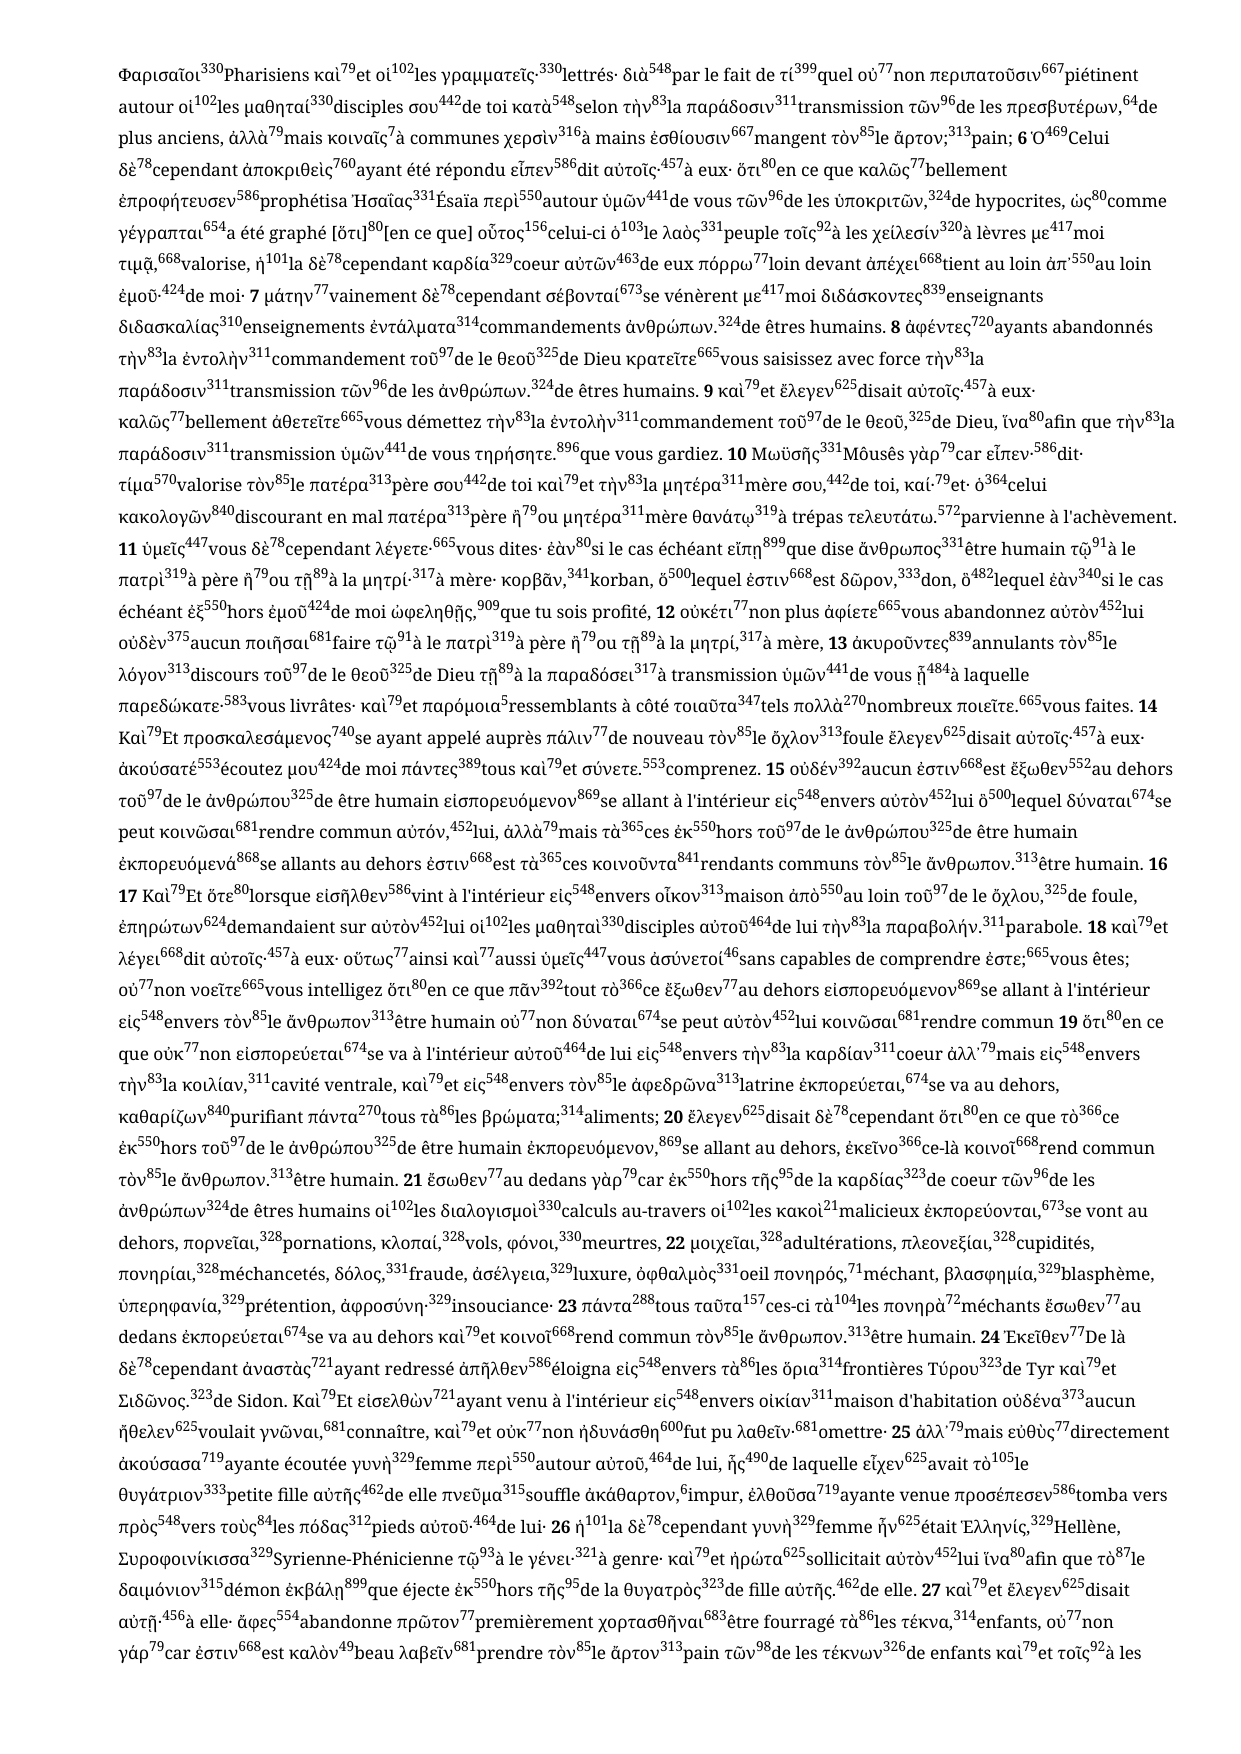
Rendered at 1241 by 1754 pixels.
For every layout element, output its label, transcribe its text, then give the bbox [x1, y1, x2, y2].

text 1 Καὶ79Et συνάγονται679sont menés ensemble πρὸς548vers αὐτὸν452lui οἱ102les Φαρισαῖοι330Pharisiens καί79et τινες389des quelconques τῶν96de les γραμματέων324de lettrés ἐλθόντες720ayants venus ἀπὸ550au loin Ἱεροσολύμων.326de Ierosoluma. 2 καὶ79et ἰδόντες720ayants vus τινὰς372des quelconques τῶν96de les μαθητῶν324de disciples αὐτοῦ464de lui ὅτι80en ce que κοιναῖς7à communes χερσίν,316à mains, τοῦτ᾽366ce-ci ἔστιν668est ἀνίπτοις,35à non lavées, ἐσθίουσιν667mangent τοὺς84les ἄρτους312pains 3 –935– οἱ102les γὰρ79car Φαρισαῖοι330Pharisiens καὶ79et πάντες286tous οἱ102les Ἰουδαῖοι70Ioudaiens ἐὰν80si le cas échéant μὴ77ne pas πυγμῇ317à poing serré νίψωνται904que se lavent τὰς82les χεῖρας310mains οὐκ77non ἐσθίουσιν,667mangent, κρατοῦντες839saisissants avec force τὴν83la παράδοσιν311transmission τῶν96de les πρεσβυτέρων,64de plus anciens, 4 καὶ79et ἀπ᾽550au loin ἀγορᾶς323de agora ἐὰν80si le cas échéant μὴ77ne pas βαπτίσωνται904que se baptisent οὐκ77non ἐσθίουσιν,667mangent, καὶ79et ἄλλα391autres πολλά288nombreux ἐστιν668est ἃ481lesquels παρέλαβον585prirent à côté κρατεῖν,689saisir avec force, βαπτισμοὺς312baptisations ποτηρίων326de récipients à boire καὶ79et ξεστῶν324de cruches καὶ79et χαλκίων326de ustensiles en cuivres [καὶ79[et κλινῶν]322de lits] –935– 5 καὶ79et ἐπερωτῶσιν667demandent sur αὐτὸν452lui οἱ102les Φαρισαῖοι330Pharisiens καὶ79et οἱ102les γραμματεῖς·330lettrés· διὰ548par le fait de τί399quel οὐ77non περιπατοῦσιν667piétinent autour οἱ102les μαθηταί330disciples σου442de toi κατὰ548selon τὴν83la παράδοσιν311transmission τῶν96de les πρεσβυτέρων,64de plus anciens, ἀλλὰ79mais κοιναῖς7à communes χερσὶν316à mains ἐσθίουσιν667mangent τὸν85le ἄρτον;313pain; 6 Ὁ469Celui δὲ78cependant ἀποκριθεὶς760ayant été répondu εἶπεν586dit αὐτοῖς·457à eux· ὅτι80en ce que καλῶς77bellement ἐπροφήτευσεν586prophétisa Ἠσαΐας331Ésaïa περὶ550autour ὑμῶν441de vous τῶν96de les ὑποκριτῶν,324de hypocrites, ὡς80comme γέγραπται654a été graphé [ὅτι]80[en ce que] οὗτος156celui-ci ὁ103le λαὸς331peuple τοῖς92à les χείλεσίν320à lèvres με417moi τιμᾷ,668valorise, ἡ101la δὲ78cependant καρδία329coeur αὐτῶν463de eux πόρρω77loin devant ἀπέχει668tient au loin ἀπ᾽550au loin ἐμοῦ·424de moi· 7 μάτην77vainement δὲ78cependant σέβονταί673se vénèrent με417moi διδάσκοντες839enseignants διδασκαλίας310enseignements ἐντάλματα314commandements ἀνθρώπων.324de êtres humains. 8 ἀφέντες720ayants abandonnés τὴν83la ἐντολὴν311commandement τοῦ97de le θεοῦ325de Dieu κρατεῖτε665vous saisissez avec force τὴν83la παράδοσιν311transmission τῶν96de les ἀνθρώπων.324de êtres humains. 9 καὶ79et ἔλεγεν625disait αὐτοῖς·457à eux· καλῶς77bellement ἀθετεῖτε665vous démettez τὴν83la ἐντολὴν311commandement τοῦ97de le θεοῦ,325de Dieu, ἵνα80afin que τὴν83la παράδοσιν311transmission ὑμῶν441de vous τηρήσητε.896que vous gardiez. 10 Μωϋσῆς331Môusês γὰρ79car εἶπεν·586dit· τίμα570valorise τὸν85le πατέρα313père σου442de toi καὶ79et τὴν83la μητέρα311mère σου,442de toi, καί·79et· ὁ364celui κακολογῶν840discourant en mal πατέρα313père ἢ79ou μητέρα311mère θανάτῳ319à trépas τελευτάτω.572parvienne à l'achèvement. 11 ὑμεῖς447vous δὲ78cependant λέγετε·665vous dites· ἐὰν80si le cas échéant εἴπῃ899que dise ἄνθρωπος331être humain τῷ91à le πατρὶ319à père ἢ79ou τῇ89à la μητρί·317à mère· κορβᾶν,341korban, ὅ500lequel ἐστιν668est δῶρον,333don, ὃ482lequel ἐὰν340si le cas échéant ἐξ550hors ἐμοῦ424de moi ὠφεληθῇς,909que tu sois profité, 12 οὐκέτι77non plus ἀφίετε665vous abandonnez αὐτὸν452lui οὐδὲν375aucun ποιῆσαι681faire τῷ91à le πατρὶ319à père ἢ79ou τῇ89à la μητρί,317à mère, 13 ἀκυροῦντες839annulants τὸν85le λόγον313discours τοῦ97de le θεοῦ325de Dieu τῇ89à la παραδόσει317à transmission ὑμῶν441de vous ᾗ484à laquelle παρεδώκατε·583vous livrâtes· καὶ79et παρόμοια5ressemblants à côté τοιαῦτα347tels πολλὰ270nombreux ποιεῖτε.665vous faites. 14 Καὶ79Et προσκαλεσάμενος740se ayant appelé auprès πάλιν77de nouveau τὸν85le ὄχλον313foule ἔλεγεν625disait αὐτοῖς·457à eux· ἀκούσατέ553écoutez μου424de moi πάντες389tous καὶ79et σύνετε.553comprenez. 15 οὐδέν392aucun ἐστιν668est ἔξωθεν552au dehors τοῦ97de le ἀνθρώπου325de être humain εἰσπορευόμενον869se allant à l'intérieur εἰς548envers αὐτὸν452lui ὃ500lequel δύναται674se peut κοινῶσαι681rendre commun αὐτόν,452lui, ἀλλὰ79mais τὰ365ces ἐκ550hors τοῦ97de le ἀνθρώπου325de être humain ἐκπορευόμενά868se allants au dehors ἐστιν668est τὰ365ces κοινοῦντα841rendants communs τὸν85le ἄνθρωπον.313être humain. 16 17 Καὶ79Et ὅτε80lorsque εἰσῆλθεν586vint à l'intérieur εἰς548envers οἶκον313maison ἀπὸ550au loin τοῦ97de le ὄχλου,325de foule, ἐπηρώτων624demandaient sur αὐτὸν452lui οἱ102les μαθηταὶ330disciples αὐτοῦ464de lui τὴν83la παραβολήν.311parabole. 18 καὶ79et λέγει668dit αὐτοῖς·457à eux· οὕτως77ainsi καὶ77aussi ὑμεῖς447vous ἀσύνετοί46sans capables de comprendre ἐστε;665vous êtes; οὐ77non νοεῖτε665vous intelligez ὅτι80en ce que πᾶν392tout τὸ366ce ἔξωθεν77au dehors εἰσπορευόμενον869se allant à l'intérieur εἰς548envers τὸν85le ἄνθρωπον313être humain οὐ77non δύναται674se peut αὐτὸν452lui κοινῶσαι681rendre commun 19 ὅτι80en ce que οὐκ77non εἰσπορεύεται674se va à l'intérieur αὐτοῦ464de lui εἰς548envers τὴν83la καρδίαν311coeur ἀλλ᾽79mais εἰς548envers τὴν83la κοιλίαν,311cavité ventrale, καὶ79et εἰς548envers τὸν85le ἀφεδρῶνα313latrine ἐκπορεύεται,674se va au dehors, καθαρίζων840purifiant πάντα270tous τὰ86les βρώματα;314aliments; 20 ἔλεγεν625disait δὲ78cependant ὅτι80en ce que τὸ366ce ἐκ550hors τοῦ97de le ἀνθρώπου325de être humain ἐκπορευόμενον,869se allant au dehors, ἐκεῖνο366ce-là κοινοῖ668rend commun τὸν85le ἄνθρωπον.313être humain. 21 ἔσωθεν77au dedans γὰρ79car ἐκ550hors τῆς95de la καρδίας323de coeur τῶν96de les ἀνθρώπων324de êtres humains οἱ102les διαλογισμοὶ330calculs au-travers οἱ102les κακοὶ21malicieux ἐκπορεύονται,673se vont au dehors, πορνεῖαι,328pornations, κλοπαί,328vols, φόνοι,330meurtres, 22 μοιχεῖαι,328adultérations, πλεονεξίαι,328cupidités, πονηρίαι,328méchancetés, δόλος,331fraude, ἀσέλγεια,329luxure, ὀφθαλμὸς331oeil πονηρός,71méchant, βλασφημία,329blasphème, ὑπερηφανία,329prétention, ἀφροσύνη·329insouciance· 23 πάντα288tous ταῦτα157ces-ci τὰ104les πονηρὰ72méchants ἔσωθεν77au dedans ἐκπορεύεται674se va au dehors καὶ79et κοινοῖ668rend commun τὸν85le ἄνθρωπον.313être humain. 24 Ἐκεῖθεν77De là δὲ78cependant ἀναστὰς721ayant redressé ἀπῆλθεν586éloigna εἰς548envers τὰ86les ὅρια314frontières Τύρου323de Tyr καὶ79et Σιδῶνος.323de Sidon. Καὶ79Et εἰσελθὼν721ayant venu à l'intérieur εἰς548envers οἰκίαν311maison d'habitation οὐδένα373aucun ἤθελεν625voulait γνῶναι,681connaître, καὶ79et οὐκ77non ἠδυνάσθη600fut pu λαθεῖν·681omettre· 25 ἀλλ᾽79mais εὐθὺς77directement ἀκούσασα719ayante écoutée γυνὴ329femme περὶ550autour αὐτοῦ,464de lui, ἧς490de laquelle εἶχεν625avait τὸ105le θυγάτριον333petite fille αὐτῆς462de elle πνεῦμα315souffle ἀκάθαρτον,6impur, ἐλθοῦσα719ayante venue προσέπεσεν586tomba vers πρὸς548vers τοὺς84les πόδας312pieds αὐτοῦ·464de lui· 26 ἡ101la δὲ78cependant γυνὴ329femme ἦν625était Ἑλληνίς,329Hellène, Συροφοινίκισσα329Syrienne-Phénicienne τῷ93à le γένει·321à genre· καὶ79et ἠρώτα625sollicitait αὐτὸν452lui ἵνα80afin que τὸ87le δαιμόνιον315démon ἐκβάλῃ899que éjecte ἐκ550hors τῆς95de la θυγατρὸς323de fille αὐτῆς.462de elle. 27 καὶ79et ἔλεγεν625disait αὐτῇ·456à elle· ἄφες554abandonne πρῶτον77premièrement χορτασθῆναι683être fourragé τὰ86les τέκνα,314enfants, οὐ77non γάρ79car ἐστιν668est καλὸν49beau λαβεῖν681prendre τὸν85le ἄρτον313pain τῶν98de les τέκνων326de enfants καὶ79et τοῖς92à les κυναρίοις320à chiots βαλεῖν.681jeter. 28 ἡ467celle δὲ78cependant ἀπεκρίθη600fut répondu καὶ79et λέγει668dit αὐτῷ·458à lui· ναί,304oui, κύριε·337Maître· καὶ77aussi τὰ104les κυνάρια332chiots ὑποκάτω552en dessous vers le bas τῆς95de la τραπέζης323de table ἐσθίουσιν667mangent ἀπὸ550au loin τῶν98de les ψιχίων326de miettes τῶν98de les παιδίων.326de jeunes enfants. 29 καὶ79et εἶπεν586dit αὐτῇ·456à elle· διὰ548par le fait de τοῦτον138celui-ci τὸν85le λόγον313discours ὕπαγε,570dirige en arrière, ἐξελήλυθεν642a sorti τὸ105le δαιμόνιον333démon ἐκ550hors τῆς95de la θυγατρός323de fille σου.442de toi. 30 καὶ79et ἀπελθοῦσα719ayante éloignée εἰς548envers τὸν85le οἶκον313maison αὐτῆς462de elle εὗρεν586trouva τὸ87le παιδίον315jeune enfant βεβλημένον798ayant été jeté ἐπὶ548sur τὴν83la κλίνην311lit καὶ79et τὸ87le δαιμόνιον315démon ἐξεληλυθός.772ayant sorti. 31 Καὶ79Et πάλιν77de nouveau ἐξελθὼν721ayant sorti ἐκ550hors τῶν98de les ὁρίων326de frontières Τύρου323de Tyr ἦλθεν586vint διὰ550par Σιδῶνος323de Sidon εἰς548envers τὴν83la θάλασσαν311mer τῆς95de la Γαλιλαίας323de Galilée ἀνὰ548de bas en haut μέσον55au milieu τῶν98de les ὁρίων326de frontières Δεκαπόλεως.323de Décapole. 32 Καὶ79Et φέρουσιν667portent αὐτῷ458à lui κωφὸν53sourd muet καὶ79et μογιλάλον53bègue καὶ79et παρακαλοῦσιν667appellent à côté αὐτὸν452lui ἵνα80afin que ἐπιθῇ899que surpose αὐτῷ458à lui τὴν243la χεῖρα.311main. 33 καὶ79et ἀπολαβόμενος740se ayant reçu loin αὐτὸν452lui ἀπὸ550au loin τοῦ97de le ὄχλου325de foule κατ᾽548selon ἰδίαν544en propre ἔβαλεν586jeta τοὺς84les δακτύλους312doigts αὐτοῦ464de lui εἰς548envers τὰ86les ὦτα314oreilles αὐτοῦ464de lui καὶ79et πτύσας721ayant craché ἥψατο592se toucha τῆς95de la γλώσσης323de langue αὐτοῦ,464de lui, 34 καὶ79et ἀναβλέψας721ayant regardé de bas en haut εἰς548envers τὸν85le οὐρανὸν313ciel ἐστέναξεν586soupira καὶ79et λέγει668dit αὐτῷ·458à lui· εφφαθα,341Éphphatha, ὅ500lequel ἐστιν668est διανοίχθητι.563sois entrouvert. 35 καὶ79et [εὐθέως]77[directement] ἠνοίγησαν599furent ouvert αὐτοῦ464de lui αἱ100les ἀκοαί,328ouïes, καὶ79et ἐλύθη600fut délié ὁ103le δεσμὸς331lien τῆς95de la γλώσσης323de langue αὐτοῦ464de lui καὶ79et ἐλάλει625bavardait ὀρθῶς.77droitement. 36 καὶ79et διεστείλατο592se équipa en séparant αὐτοῖς457à eux ἵνα80afin que μηδενὶ378à pas un λέγωσιν·920que disent· ὅσον482autant lequel δὲ78cependant αὐτοῖς457à eux διεστέλλετο,631se équipait en séparant, αὐτοὶ468eux μᾶλλον77davantage περισσότερον77plus surabondamment ἐκήρυσσον.624annonçaient. 37 καὶ79et ὑπερπερισσῶς77au-dessus surabondamment ἐξεπλήσσοντο635étaient heurté à l'excès λέγοντες·839disants· καλῶς77bellement πάντα374tous πεποίηκεν,642a fait, καὶ79et τοὺς84les κωφοὺς52sourds muets ποιεῖ668fait ἀκούειν689écouter καὶ79et [τοὺς]84[les] ἀλάλους52sans bavardages λαλεῖν.689bavarder. [118, 59, 1181, 1665]
